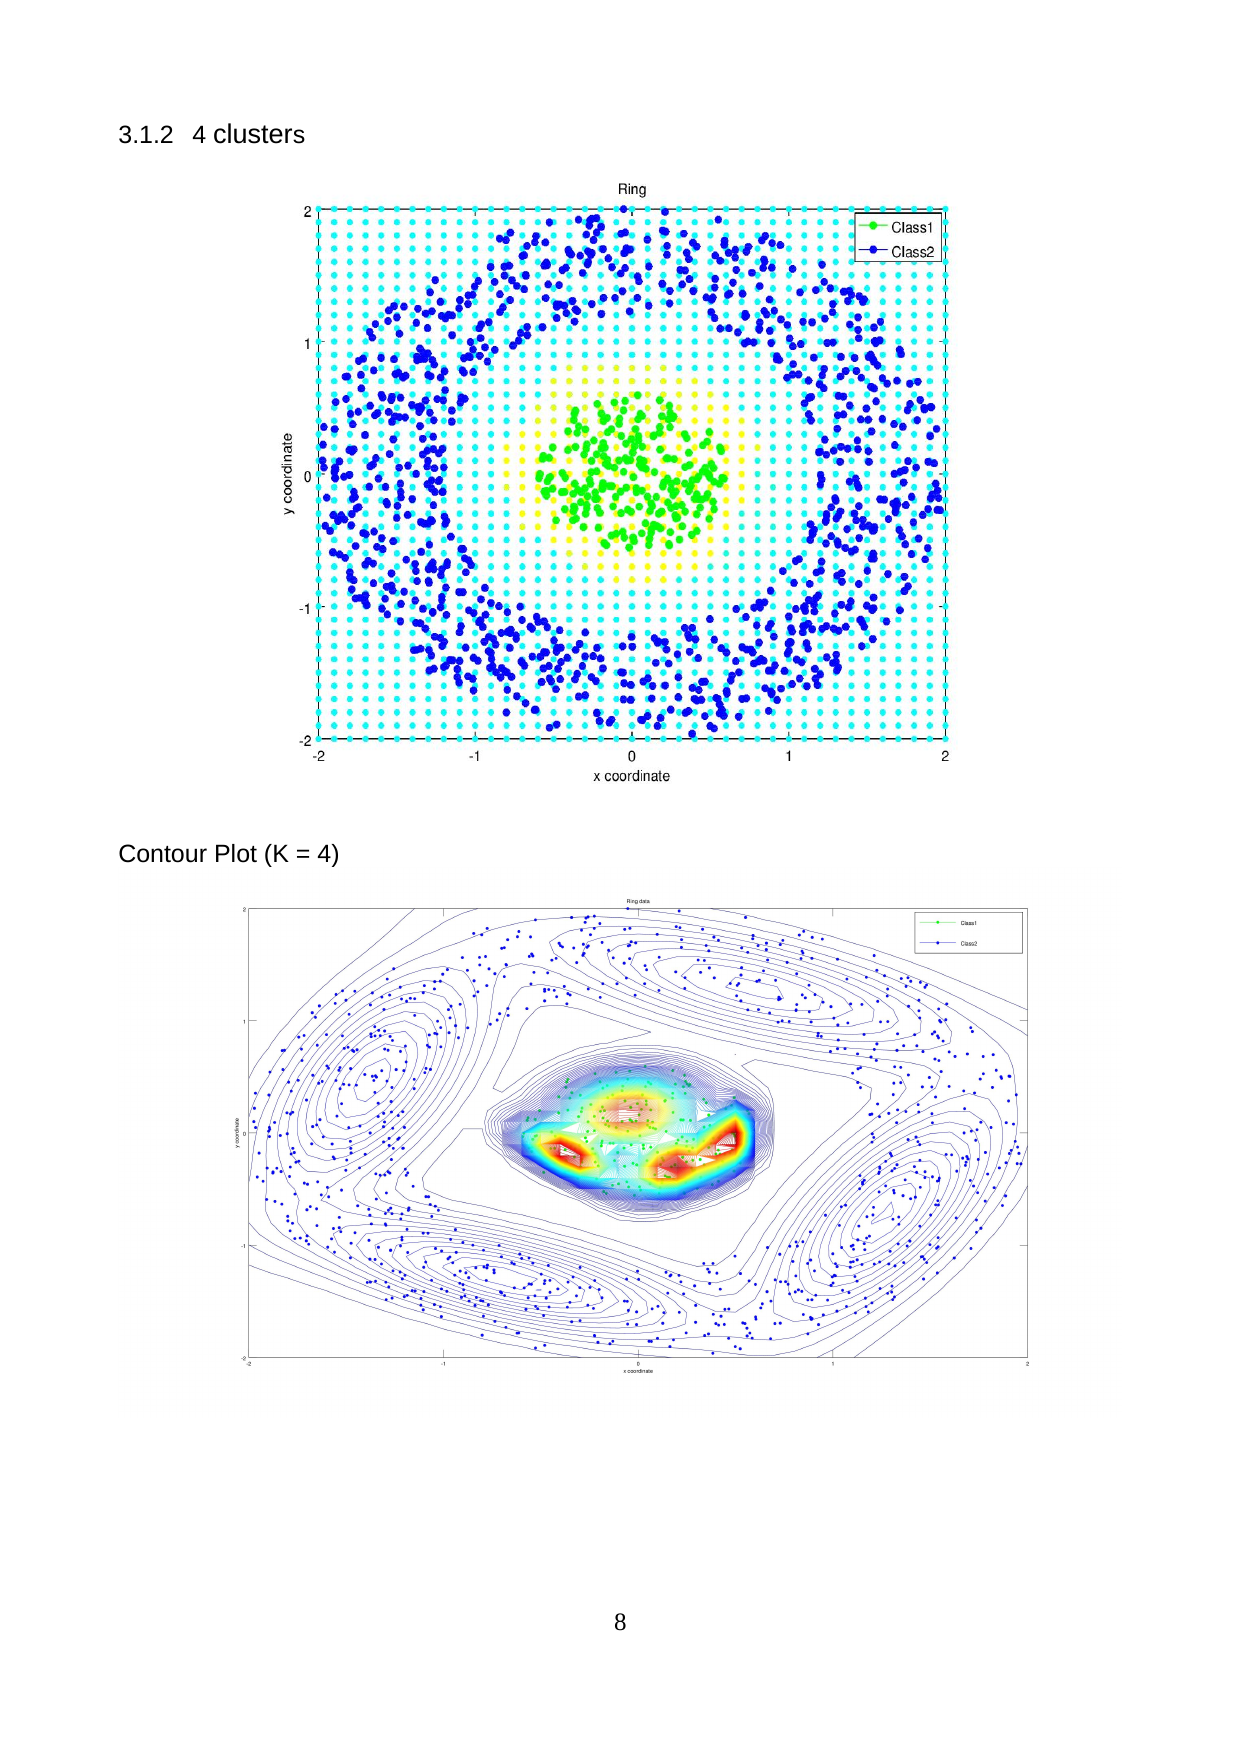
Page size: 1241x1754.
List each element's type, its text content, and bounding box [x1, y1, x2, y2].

text 3.1.2 4 clusters [118, 118, 1122, 149]
text Contour Plot (K = 4) [118, 839, 1122, 867]
picture [213, 160, 1022, 810]
picture [118, 867, 1123, 1418]
